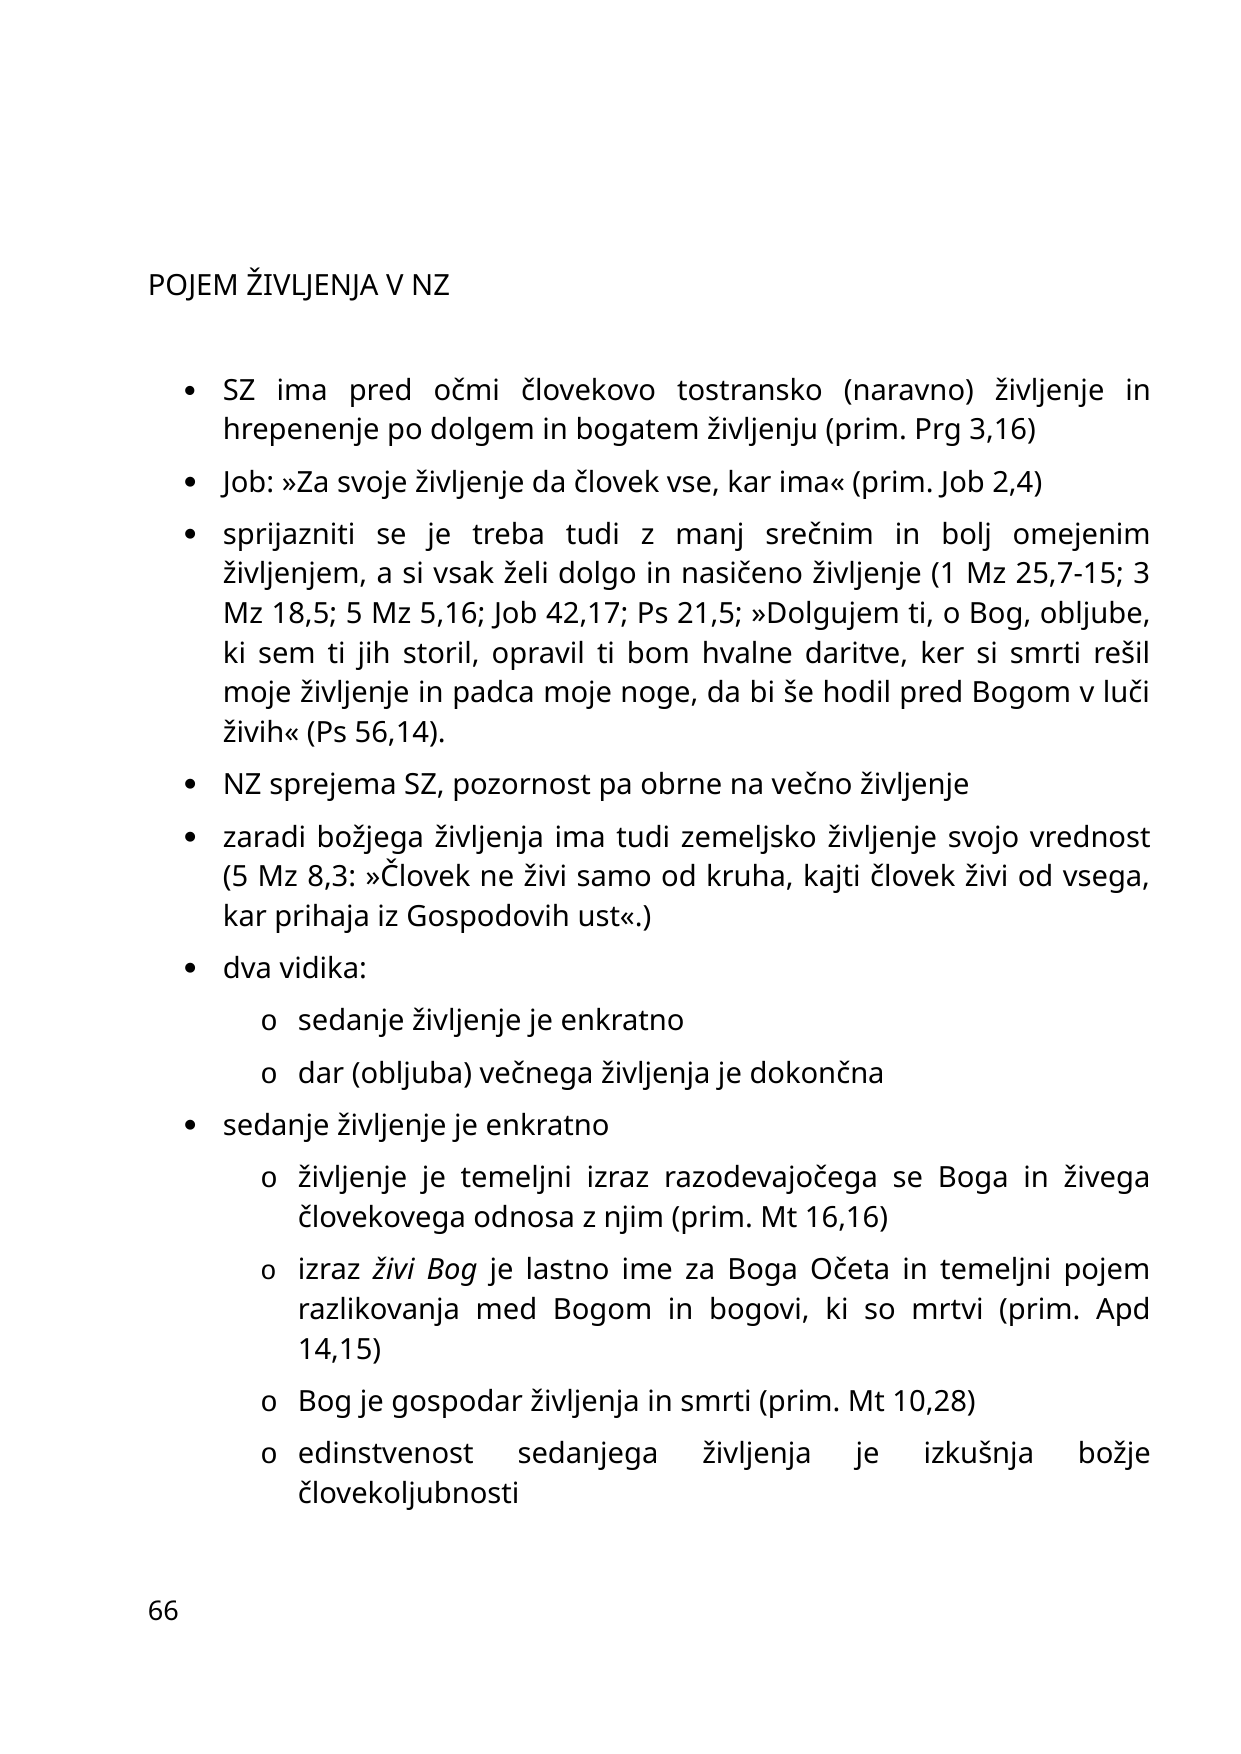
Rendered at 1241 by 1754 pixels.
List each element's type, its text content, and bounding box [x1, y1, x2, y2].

list NZ sprejema SZ, pozornost pa obrne na večno življenje [185, 764, 1152, 803]
list življenje je temeljni izraz razodevajočega se Boga in živega človekovega odnosa z njim (prim. Mt 16,16) [260, 1157, 1152, 1236]
list izraz živi Bog je lastno ime za Boga Očeta in temeljni pojem razlikovanja med Bogom in bogovi, ki so mrtvi (prim. Apd 14,15) [260, 1249, 1152, 1368]
list dva vidika: [185, 947, 1152, 987]
list edinstvenost sedanjega življenja je izkušnja božje človekoljubnosti [260, 1433, 1152, 1512]
subtitle pojem življenja v NZ [148, 264, 1152, 304]
list dar (obljuba) večnega življenja je dokončna [260, 1052, 1152, 1092]
list zaradi božjega življenja ima tudi zemeljsko življenje svojo vrednost (5 Mz 8,3: »Človek ne živi samo od kruha, kajti človek živi od vsega, kar prihaja iz Gospodovih ust«.) [185, 816, 1152, 935]
list SZ ima pred očmi človekovo tostransko (naravno) življenje in hrepenenje po dolgem in bogatem življenju (prim. Prg 3,16) [185, 369, 1152, 448]
list Bog je gospodar življenja in smrti (prim. Mt 10,28) [260, 1380, 1152, 1420]
list Job: »Za svoje življenje da človek vse, kar ima« (prim. Job 2,4) [185, 461, 1152, 501]
list sedanje življenje je enkratno [260, 999, 1152, 1039]
list sedanje življenje je enkratno [185, 1104, 1152, 1144]
list sprijazniti se je treba tudi z manj srečnim in bolj omejenim življenjem, a si vsak želi dolgo in nasičeno življenje (1 Mz 25,7-15; 3 Mz 18,5; 5 Mz 5,16; Job 42,17; Ps 21,5; »Dolgujem ti, o Bog, obljube, ki sem ti jih storil, opravil ti bom hvalne daritve, ker si smrti rešil moje življenje in padca moje noge, da bi še hodil pred Bogom v luči živih« (Ps 56,14). [185, 513, 1152, 751]
